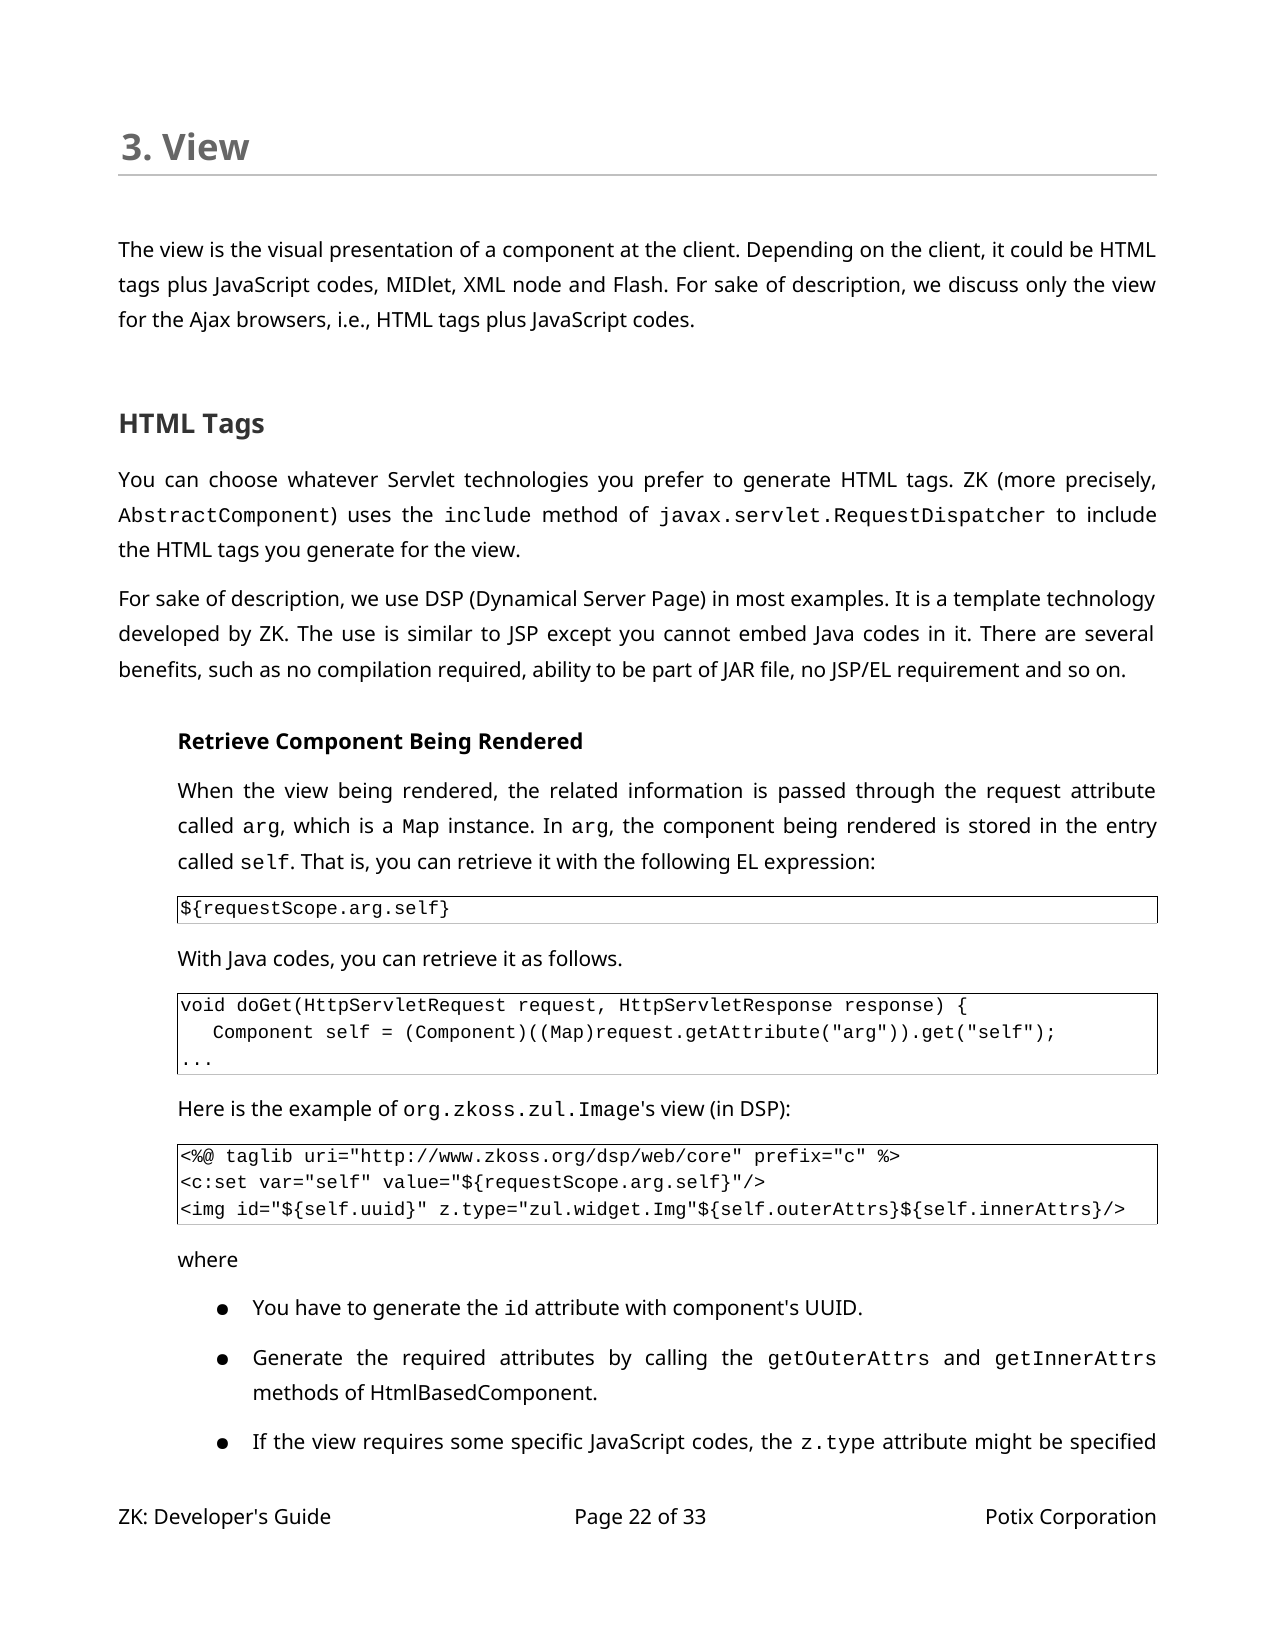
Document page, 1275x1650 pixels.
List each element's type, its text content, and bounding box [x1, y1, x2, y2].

text The view is the visual presentation of a component at the client. Depending on the client, it could be HTML tags plus JavaScript codes, MIDlet, XML node and Flash. For sake of description, we discuss only the view for the Ajax browsers, i.e., HTML tags plus JavaScript codes. [118, 235, 1157, 333]
text void doGet(HttpServletRequest request, HttpServletResponse response) { [178, 994, 1157, 1017]
text ${requestScope.arg.self} [178, 897, 1157, 923]
text Here is the example of org.zkoss.zul.Image's view (in DSP): [177, 1094, 1157, 1123]
text where [177, 1245, 1157, 1273]
text <%@ taglib uri="http://www.zkoss.org/dsp/web/core" prefix="c" %> <c:set var="self" value="${requestScope.arg.self}"/> <img id="${self.uuid}" z.type="zul.widget.Img"${self.outerAttrs}${self.innerAttrs}/> [178, 1145, 1157, 1224]
subtitle 3. View [118, 118, 1157, 174]
subtitle Retrieve Component Being Rendered [177, 726, 1157, 756]
subtitle HTML Tags [118, 404, 1157, 441]
list Generate the required attributes by calling the getOuterAttrs and getInnerAttrs methods of HtmlBasedComponent. [215, 1343, 1157, 1406]
list You have to generate the id attribute with component's UUID. [215, 1293, 1157, 1322]
text You can choose whatever Servlet technologies you prefer to generate HTML tags. ZK (more precisely, AbstractComponent) uses the include method of javax.servlet.RequestDispatcher to include the HTML tags you generate for the view. [118, 465, 1157, 564]
text When the view being rendered, the related information is passed through the request attribute called arg, which is a Map instance. In arg, the component being rendered is stored in the entry called self. That is, you can retrieve it with the following EL expression: [177, 776, 1157, 875]
list If the view requires some specific JavaScript codes, the z.type attribute might be specified [215, 1427, 1157, 1456]
text With Java codes, you can retrieve it as follows. [177, 944, 1157, 972]
text Component self = (Component)((Map)request.getAttribute("arg")).get("self"); ... [178, 1020, 1157, 1074]
text For sake of description, we use DSP (Dynamical Server Page) in most examples. It is a template technology developed by ZK. The use is similar to JSP except you cannot embed Java codes in it. There are several benefits, such as no compilation required, ability to be part of JAR file, no JSP/EL requirement and so on. [118, 584, 1157, 683]
